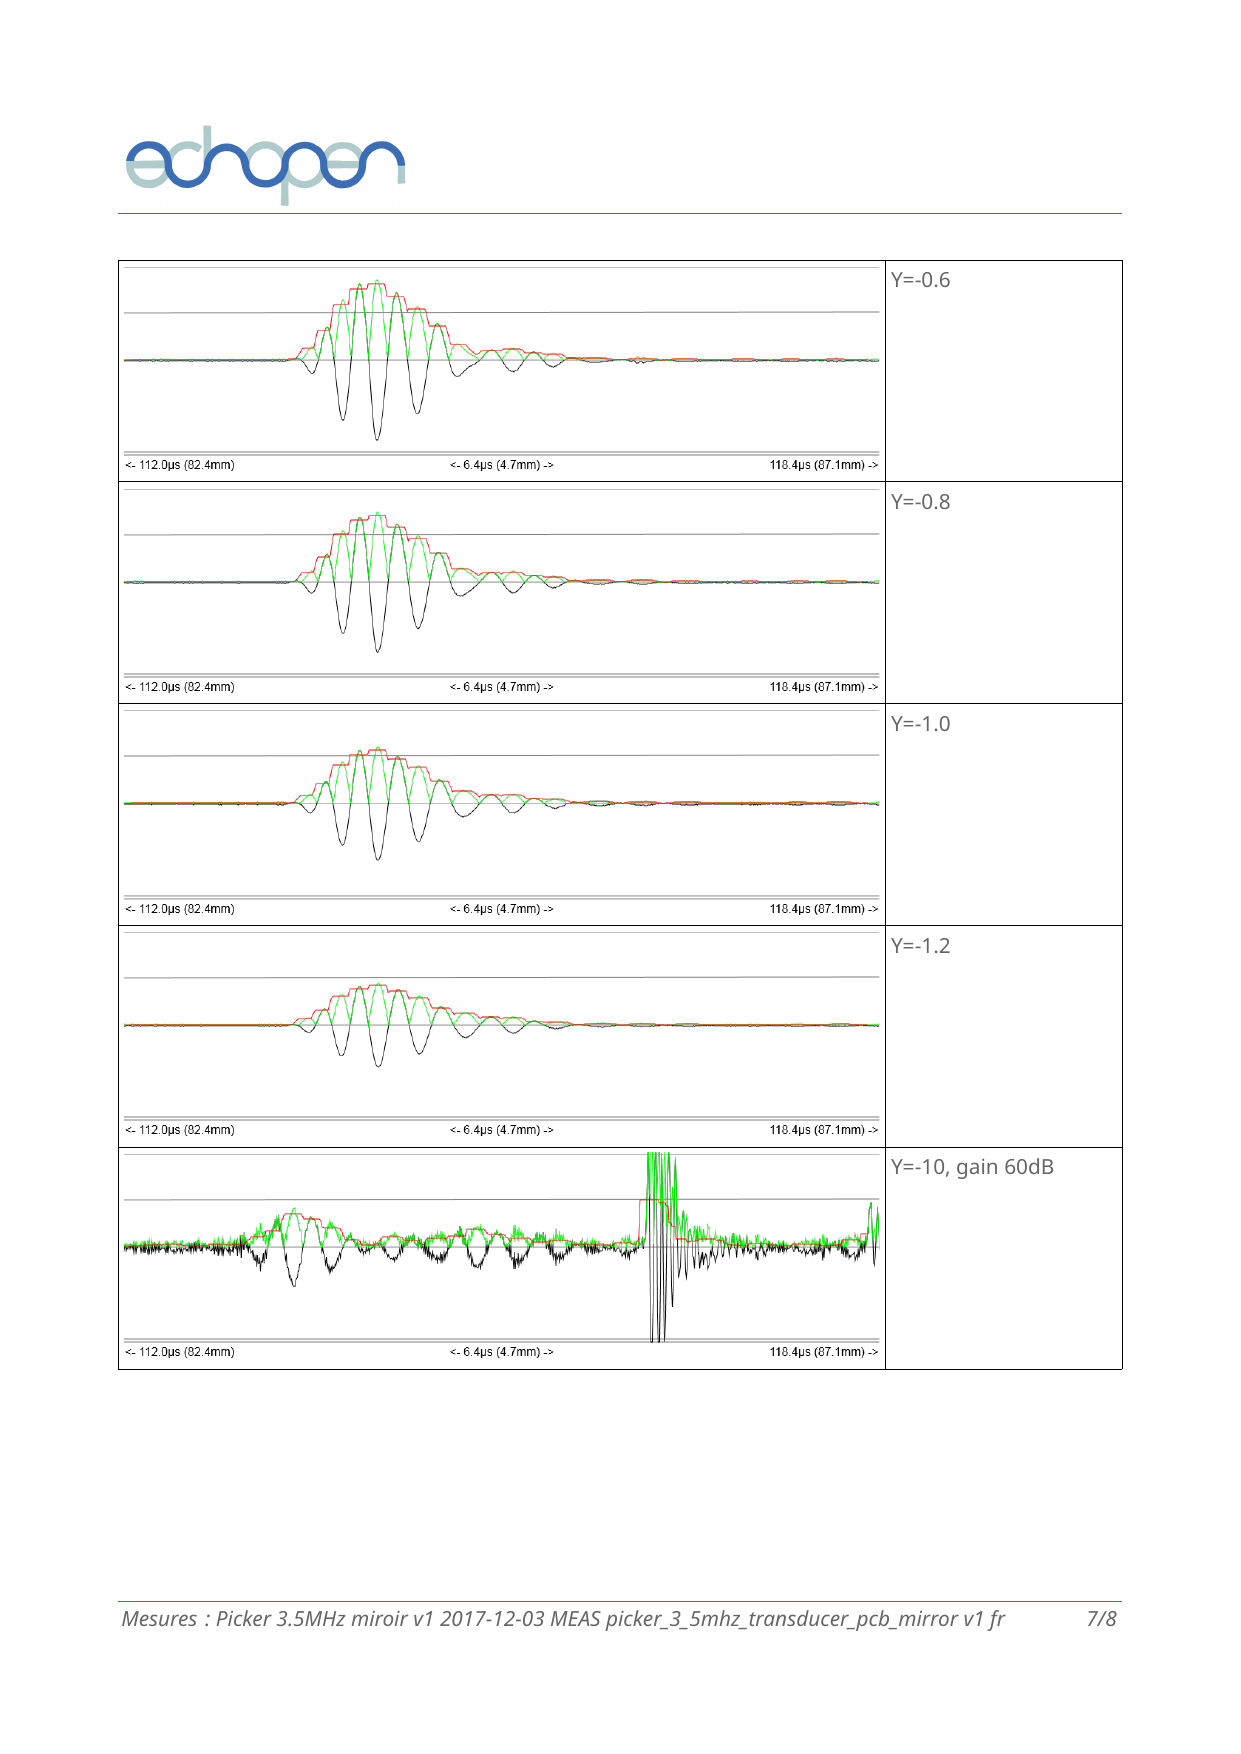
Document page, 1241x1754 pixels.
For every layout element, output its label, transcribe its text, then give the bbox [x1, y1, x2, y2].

picture [123, 1152, 880, 1363]
table_cell [119, 926, 885, 1147]
picture [123, 487, 880, 698]
picture [123, 123, 407, 208]
table_cell Y=-10, gain 60dB [886, 1148, 1122, 1368]
table_cell Y=-1.2 [886, 926, 1122, 1147]
table_cell Y=-0.6 [886, 261, 1122, 481]
table_cell [119, 1148, 885, 1368]
picture [123, 708, 880, 920]
table_cell [119, 261, 885, 481]
table_cell Y=-0.8 [886, 482, 1122, 703]
picture [123, 930, 880, 1141]
table_cell Y=-1.0 [886, 704, 1122, 925]
table_cell [119, 482, 885, 703]
picture [123, 265, 880, 476]
table_cell [119, 704, 885, 925]
